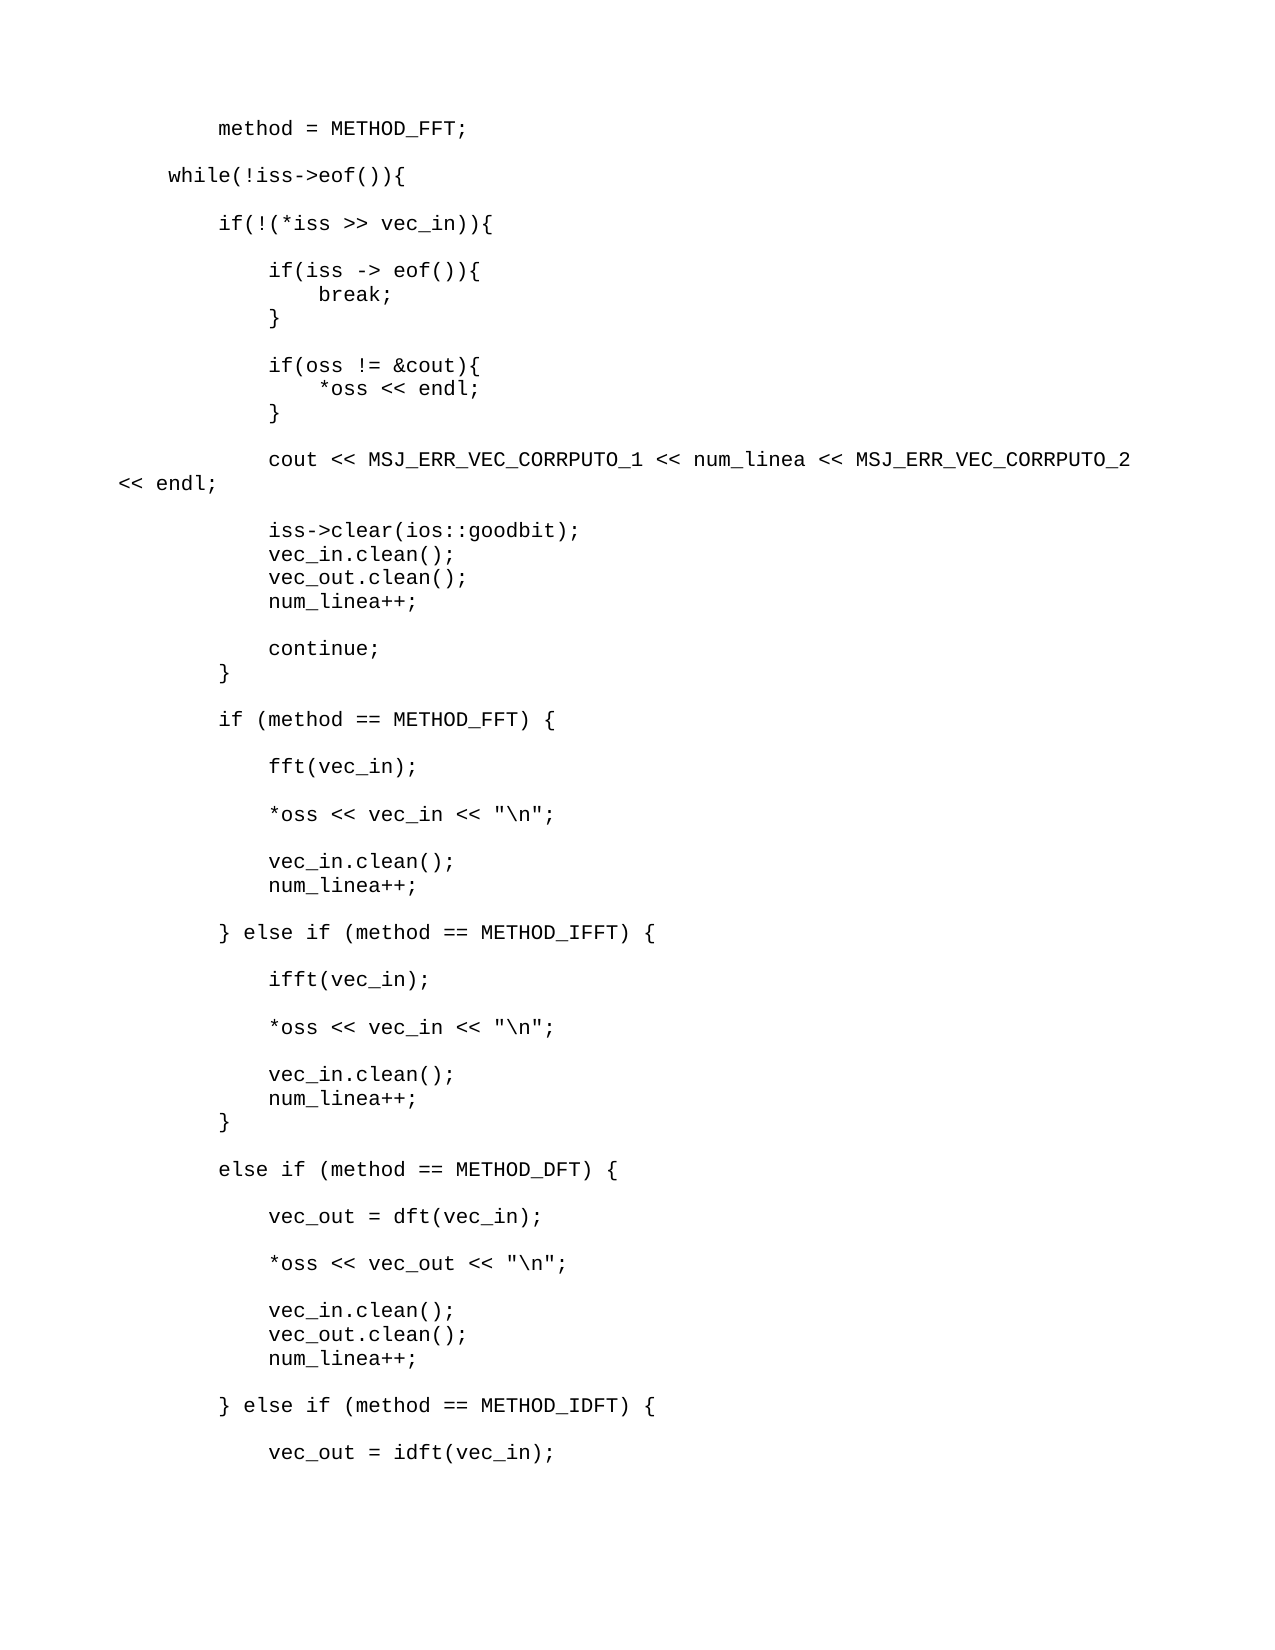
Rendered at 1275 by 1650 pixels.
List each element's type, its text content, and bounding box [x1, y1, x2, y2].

text } [118, 1111, 1157, 1135]
text *oss << vec_in << "\n"; [118, 804, 1157, 827]
text vec_in.clean(); [118, 1300, 1157, 1324]
text while(!iss->eof()){ [118, 165, 1157, 189]
text else if (method == METHOD_DFT) { [118, 1158, 1157, 1182]
text num_linea++; [118, 591, 1157, 615]
text method = METHOD_FFT; [118, 118, 1157, 142]
text fft(vec_in); [118, 757, 1157, 780]
text if(iss -> eof()){ [118, 260, 1157, 284]
text num_linea++; [118, 1348, 1157, 1371]
text *oss << vec_in << "\n"; [118, 1017, 1157, 1040]
text ifft(vec_in); [118, 969, 1157, 993]
text vec_in.clean(); [118, 544, 1157, 567]
text vec_out = idft(vec_in); [118, 1442, 1157, 1466]
text if(!(*iss >> vec_in)){ [118, 213, 1157, 236]
text vec_out = dft(vec_in); [118, 1206, 1157, 1229]
text *oss << endl; [118, 378, 1157, 402]
text *oss << vec_out << "\n"; [118, 1253, 1157, 1277]
text } [118, 662, 1157, 686]
text vec_out.clean(); [118, 567, 1157, 591]
text iss->clear(ios::goodbit); [118, 520, 1157, 544]
text vec_in.clean(); [118, 1064, 1157, 1088]
text } [118, 307, 1157, 331]
text cout << MSJ_ERR_VEC_CORRPUTO_1 << num_linea << MSJ_ERR_VEC_CORRPUTO_2 << endl; [118, 449, 1157, 496]
text num_linea++; [118, 1088, 1157, 1111]
text if(oss != &cout){ [118, 354, 1157, 378]
text vec_in.clean(); [118, 851, 1157, 875]
text break; [118, 284, 1157, 307]
text } else if (method == METHOD_IFFT) { [118, 922, 1157, 946]
text } else if (method == METHOD_IDFT) { [118, 1395, 1157, 1419]
text continue; [118, 638, 1157, 662]
text if (method == METHOD_FFT) { [118, 709, 1157, 733]
text } [118, 402, 1157, 426]
text num_linea++; [118, 875, 1157, 898]
text vec_out.clean(); [118, 1324, 1157, 1348]
